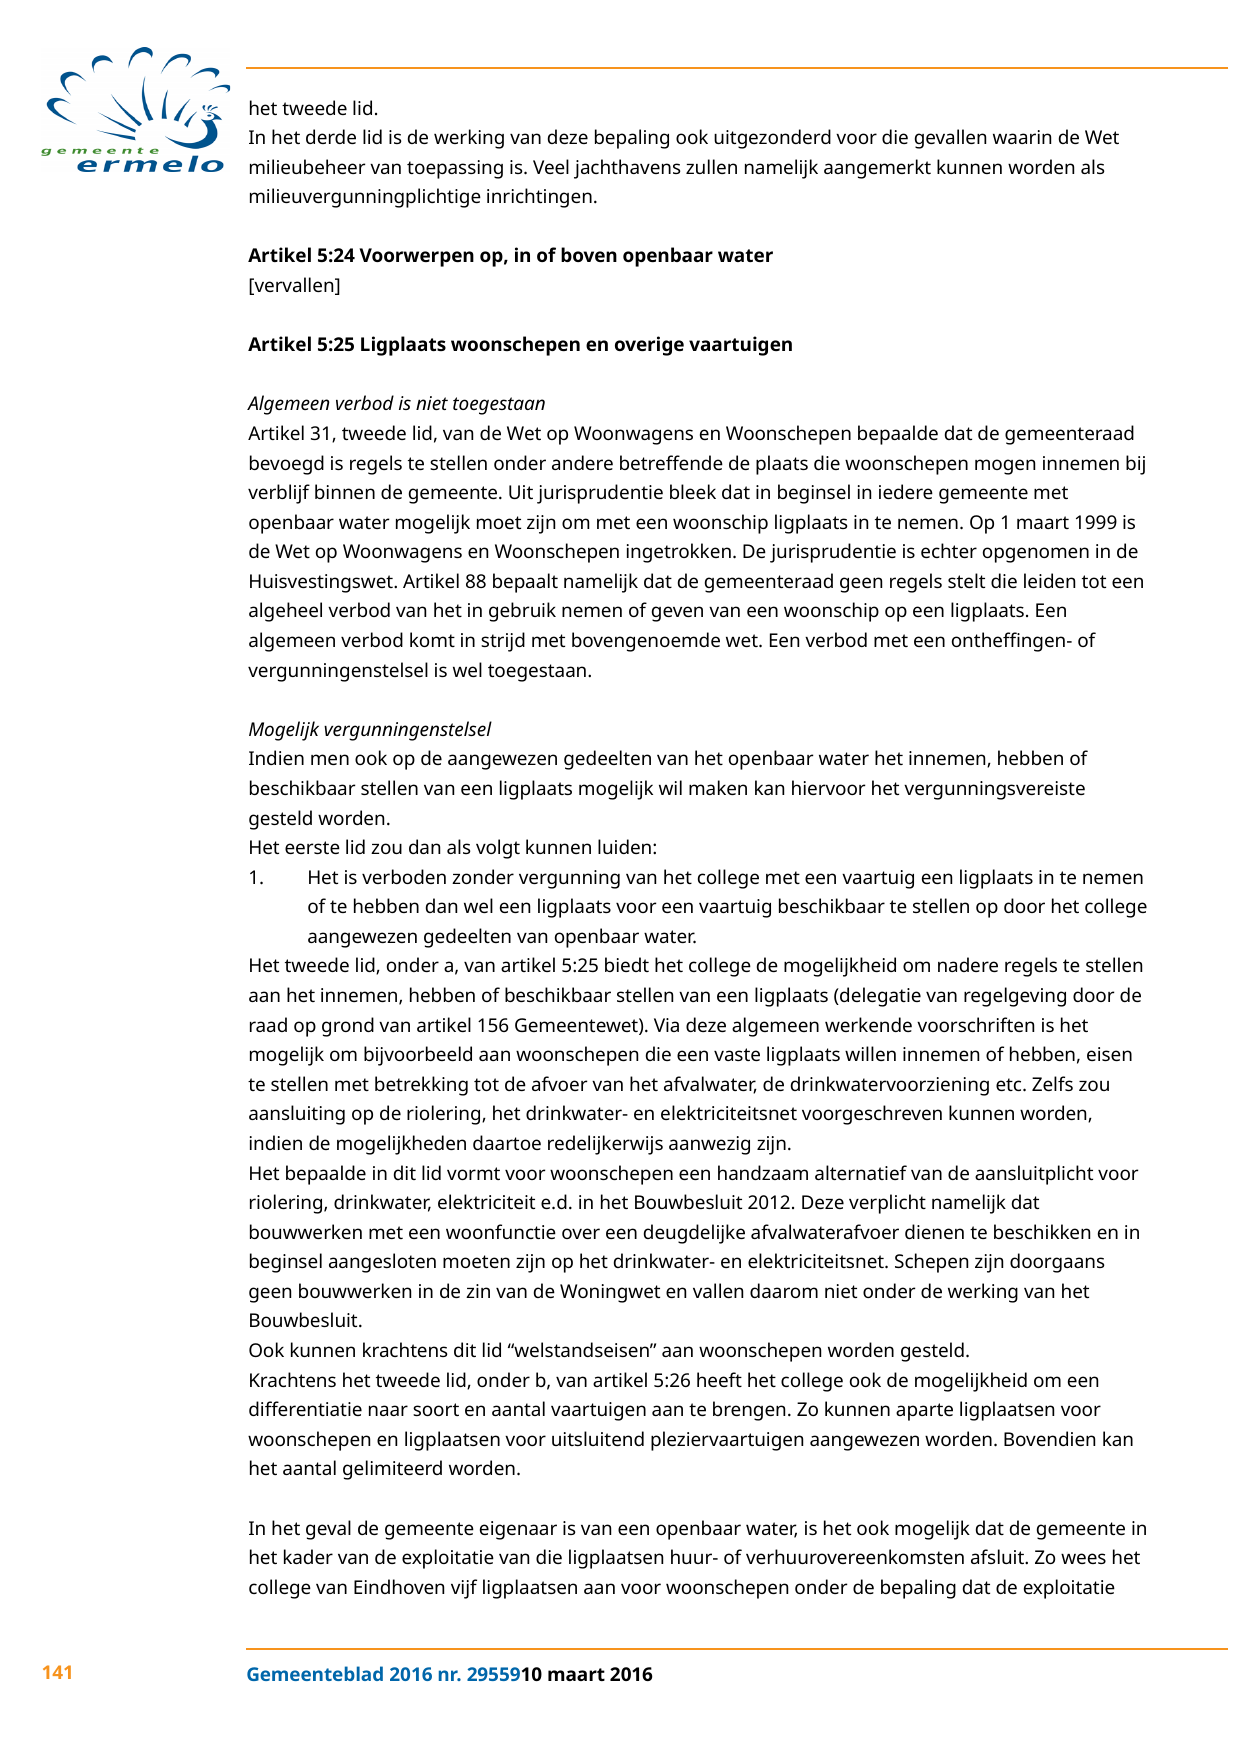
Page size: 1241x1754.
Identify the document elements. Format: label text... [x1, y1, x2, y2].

text het tweede lid. [248, 95, 1152, 121]
picture [41, 47, 231, 172]
text Indien men ook op de aangewezen gedeelten van het openbaar water het innemen, hebben of beschikbaar stellen van een ligplaats mogelijk wil maken kan hiervoor het vergunningsvereiste gesteld worden. [248, 746, 1152, 831]
text In het geval de gemeente eigenaar is van een openbaar water, is het ook mogelijk dat de gemeente in het kader van de exploitatie van die ligplaatsen huur- of verhuurovereenkomsten afsluit. Zo wees het college van Eindhoven vijf ligplaatsen aan voor woonschepen onder de bepaling dat de exploitatie [248, 1515, 1152, 1600]
text Ook kunnen krachtens dit lid “welstandseisen” aan woonschepen worden gesteld. [248, 1337, 1152, 1363]
list Het is verboden zonder vergunning van het college met een vaartuig een ligplaats in te nemen of te hebben dan wel een ligplaats voor een vaartuig beschikbaar te stellen op door het college aangewezen gedeelten van openbaar water. [248, 864, 1152, 949]
text Artikel 5:25 Ligplaats woonschepen en overige vaartuigen [248, 331, 1152, 357]
text Artikel 31, tweede lid, van de Wet op Woonwagens en Woonschepen bepaalde dat de gemeenteraad bevoegd is regels te stellen onder andere betreffende de plaats die woonschepen mogen innemen bij verblijf binnen de gemeente. Uit jurisprudentie bleek dat in beginsel in iedere gemeente met openbaar water mogelijk moet zijn om met een woonschip ligplaats in te nemen. Op 1 maart 1999 is de Wet op Woonwagens en Woonschepen ingetrokken. De jurisprudentie is echter opgenomen in de Huisvestingswet. Artikel 88 bepaalt namelijk dat de gemeenteraad geen regels stelt die leiden tot een algeheel verbod van het in gebruik nemen of geven van een woonschip op een ligplaats. Een algemeen verbod komt in strijd met bovengenoemde wet. Een verbod met een ontheffingen- of vergunningenstelsel is wel toegestaan. [248, 420, 1152, 683]
text Artikel 5:24 Voorwerpen op, in of boven openbaar water [248, 243, 1152, 268]
text Krachtens het tweede lid, onder b, van artikel 5:26 heeft het college ook de mogelijkheid om een differentiatie naar soort en aantal vaartuigen aan te brengen. Zo kunnen aparte ligplaatsen voor woonschepen en ligplaatsen voor uitsluitend pleziervaartuigen aangewezen worden. Bovendien kan het aantal gelimiteerd worden. [248, 1367, 1152, 1481]
text Algemeen verbod is niet toegestaan [248, 391, 1152, 416]
text [vervallen] [248, 272, 1152, 298]
text Het eerste lid zou dan als volgt kunnen luiden: [248, 834, 1152, 860]
text Het bepaalde in dit lid vormt voor woonschepen een handzaam alternatief van de aansluitplicht voor riolering, drinkwater, elektriciteit e.d. in het Bouwbesluit 2012. Deze verplicht namelijk dat bouwwerken met een woonfunctie over een deugdelijke afvalwaterafvoer dienen te beschikken en in beginsel aangesloten moeten zijn op het drinkwater- en elektriciteitsnet. Schepen zijn doorgaans geen bouwwerken in de zin van de Woningwet en vallen daarom niet onder de werking van het Bouwbesluit. [248, 1160, 1152, 1333]
text Mogelijk vergunningenstelsel [248, 716, 1152, 742]
text In het derde lid is de werking van deze bepaling ook uitgezonderd voor die gevallen waarin de Wet milieubeheer van toepassing is. Veel jachthavens zullen namelijk aangemerkt kunnen worden als milieuvergunningplichtige inrichtingen. [248, 124, 1152, 209]
text Het tweede lid, onder a, van artikel 5:25 biedt het college de mogelijkheid om nadere regels te stellen aan het innemen, hebben of beschikbaar stellen van een ligplaats (delegatie van regelgeving door de raad op grond van artikel 156 Gemeentewet). Via deze algemeen werkende voorschriften is het mogelijk om bijvoorbeeld aan woonschepen die een vaste ligplaats willen innemen of hebben, eisen te stellen met betrekking tot de afvoer van het afvalwater, de drinkwatervoorziening etc. Zelfs zou aansluiting op de riolering, het drinkwater- en elektriciteitsnet voorgeschreven kunnen worden, indien de mogelijkheden daartoe redelijkerwijs aanwezig zijn. [248, 953, 1152, 1156]
